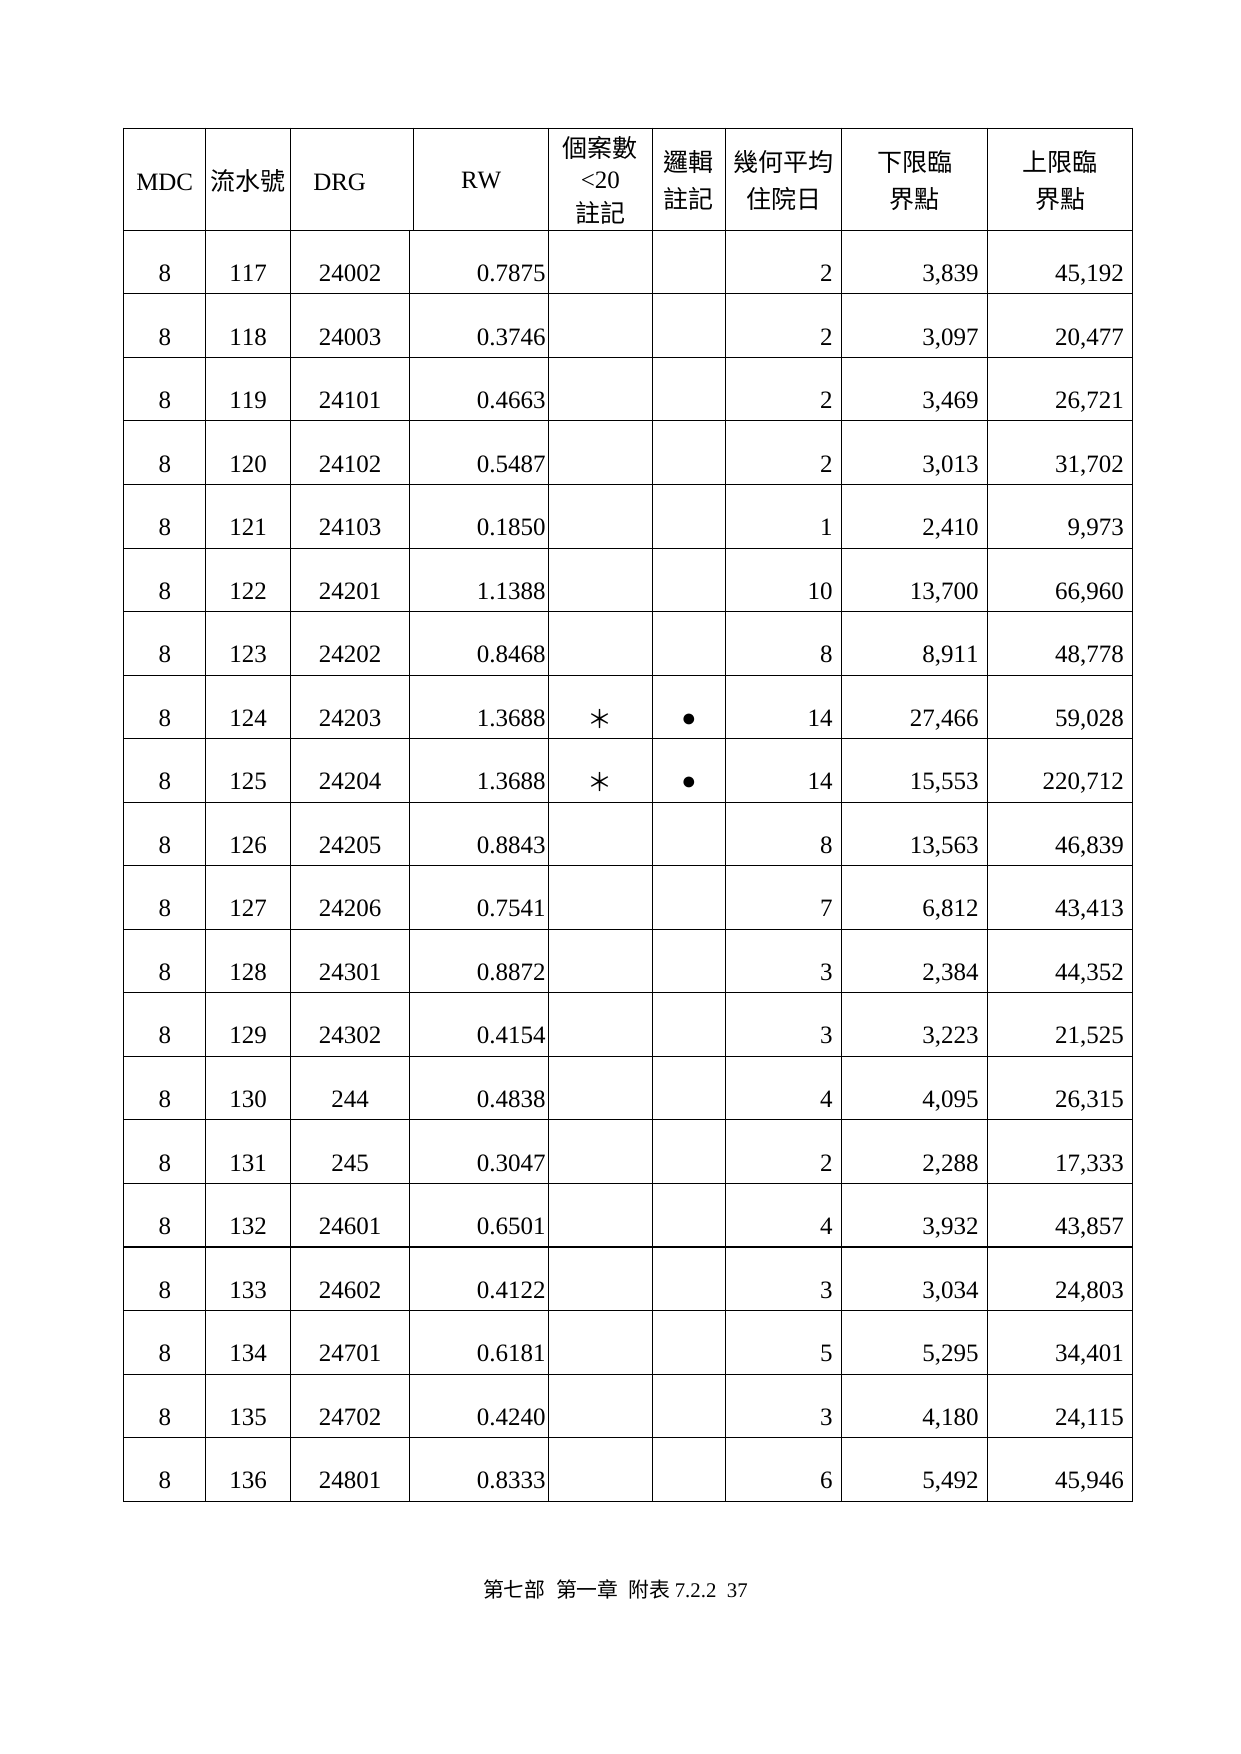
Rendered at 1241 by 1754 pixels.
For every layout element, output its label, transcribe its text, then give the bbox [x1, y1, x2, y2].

table_cell 0.5487 [410, 421, 548, 484]
table_cell 45,946 [988, 1438, 1132, 1501]
table_cell [653, 803, 725, 865]
table_cell 120 [206, 421, 290, 484]
table_cell [653, 612, 725, 674]
table_cell 2,288 [842, 1120, 987, 1183]
table_cell 123 [206, 612, 290, 674]
table_cell 5 [726, 1311, 841, 1373]
table_cell 121 [206, 485, 290, 547]
table_cell 26,315 [988, 1057, 1132, 1119]
table_cell [549, 1248, 652, 1310]
table_cell [549, 866, 652, 929]
table_cell 1.3688 [410, 739, 548, 802]
table_cell 0.3047 [410, 1120, 548, 1183]
table_cell 1.1388 [410, 549, 548, 611]
table_cell [653, 1248, 725, 1310]
table_cell [549, 1057, 652, 1119]
table_cell 24602 [291, 1248, 409, 1310]
table_cell 8 [124, 1120, 205, 1183]
table_cell [549, 803, 652, 865]
table_cell [549, 421, 652, 484]
table_cell 2 [726, 294, 841, 357]
table_cell 24103 [291, 485, 409, 547]
table_cell 2 [726, 421, 841, 484]
table_cell ● [653, 676, 725, 738]
table_cell [653, 421, 725, 484]
table_cell ● [653, 739, 725, 802]
table_cell 15,553 [842, 739, 987, 802]
table_cell 8 [124, 549, 205, 611]
table_cell 17,333 [988, 1120, 1132, 1183]
table_cell 2 [726, 231, 841, 293]
table_cell 244 [291, 1057, 409, 1119]
table_cell 8 [124, 231, 205, 293]
table_cell 0.1850 [410, 485, 548, 547]
table_cell 129 [206, 993, 290, 1056]
table_cell [653, 358, 725, 420]
table_cell 24801 [291, 1438, 409, 1501]
table_cell 14 [726, 676, 841, 738]
table_cell 24302 [291, 993, 409, 1056]
table_cell [653, 1438, 725, 1501]
table_cell 43,857 [988, 1184, 1132, 1246]
table_cell 135 [206, 1375, 290, 1437]
table_cell 3 [726, 1375, 841, 1437]
table_cell 13,563 [842, 803, 987, 865]
table_cell [653, 231, 725, 293]
table_cell 26,721 [988, 358, 1132, 420]
table_cell 2 [726, 358, 841, 420]
table_cell 46,839 [988, 803, 1132, 865]
table_cell 44,352 [988, 930, 1132, 992]
table_cell [653, 1311, 725, 1373]
table_cell 118 [206, 294, 290, 357]
table_cell 8 [124, 739, 205, 802]
table_cell 24101 [291, 358, 409, 420]
table_cell 124 [206, 676, 290, 738]
table_cell [653, 1184, 725, 1246]
table_cell 24601 [291, 1184, 409, 1246]
table_cell 0.8468 [410, 612, 548, 674]
table_cell 24201 [291, 549, 409, 611]
table_cell 3 [726, 1248, 841, 1310]
table_cell 8 [124, 294, 205, 357]
table_cell 27,466 [842, 676, 987, 738]
table_cell 8,911 [842, 612, 987, 674]
table_cell [653, 485, 725, 547]
table_cell [549, 612, 652, 674]
table_cell 0.7875 [410, 231, 548, 293]
table_cell 0.6181 [410, 1311, 548, 1373]
table_header RW [414, 129, 548, 230]
table_cell [653, 1375, 725, 1437]
table_cell 24205 [291, 803, 409, 865]
table_cell 3 [726, 993, 841, 1056]
table_cell [549, 1184, 652, 1246]
table_cell 126 [206, 803, 290, 865]
table_cell 0.4838 [410, 1057, 548, 1119]
table_cell 122 [206, 549, 290, 611]
table_cell 24301 [291, 930, 409, 992]
table_cell 8 [124, 1057, 205, 1119]
table_cell 3,013 [842, 421, 987, 484]
table_cell 130 [206, 1057, 290, 1119]
table_cell 8 [124, 1438, 205, 1501]
table_cell ＊ [549, 676, 652, 738]
table_cell 24202 [291, 612, 409, 674]
table_cell 1.3688 [410, 676, 548, 738]
table_cell 8 [124, 1311, 205, 1373]
table_cell 3,223 [842, 993, 987, 1056]
table_header 流水號 [206, 129, 290, 230]
table_cell 34,401 [988, 1311, 1132, 1373]
table_cell 4,095 [842, 1057, 987, 1119]
table_cell 8 [124, 358, 205, 420]
table_cell [549, 1438, 652, 1501]
table_cell 43,413 [988, 866, 1132, 929]
table_cell 24002 [291, 231, 409, 293]
table_cell 6,812 [842, 866, 987, 929]
table_cell [549, 549, 652, 611]
table_cell 3,097 [842, 294, 987, 357]
table_cell 9,973 [988, 485, 1132, 547]
table_cell 8 [124, 421, 205, 484]
table_cell 45,192 [988, 231, 1132, 293]
table_cell 2,410 [842, 485, 987, 547]
table_cell 245 [291, 1120, 409, 1183]
table_cell 125 [206, 739, 290, 802]
table_cell 0.8843 [410, 803, 548, 865]
table_cell [549, 294, 652, 357]
table_cell 136 [206, 1438, 290, 1501]
table_cell 8 [124, 803, 205, 865]
table_cell 1 [726, 485, 841, 547]
table_cell 8 [124, 1248, 205, 1310]
table_cell 0.8872 [410, 930, 548, 992]
table_cell 8 [124, 485, 205, 547]
table_cell [549, 930, 652, 992]
table_cell 3,034 [842, 1248, 987, 1310]
table_cell [653, 866, 725, 929]
table_cell [653, 1120, 725, 1183]
table_cell 0.7541 [410, 866, 548, 929]
table_cell 4,180 [842, 1375, 987, 1437]
table_cell 10 [726, 549, 841, 611]
table_cell 133 [206, 1248, 290, 1310]
table_cell [653, 993, 725, 1056]
table_cell 24701 [291, 1311, 409, 1373]
table_cell 8 [124, 866, 205, 929]
table_cell 5,492 [842, 1438, 987, 1501]
table_cell [549, 1120, 652, 1183]
table_header 邏輯註記 [653, 129, 725, 230]
table_cell 131 [206, 1120, 290, 1183]
table_cell 3 [726, 930, 841, 992]
table_cell 13,700 [842, 549, 987, 611]
table_cell 20,477 [988, 294, 1132, 357]
table_cell 8 [124, 930, 205, 992]
table_cell 8 [726, 803, 841, 865]
table_cell 8 [124, 612, 205, 674]
table_cell 66,960 [988, 549, 1132, 611]
table_header 幾何平均住院日 [726, 129, 841, 230]
table_cell 48,778 [988, 612, 1132, 674]
table_cell [653, 294, 725, 357]
table_cell 132 [206, 1184, 290, 1246]
table_cell 24,803 [988, 1248, 1132, 1310]
table_cell 117 [206, 231, 290, 293]
table_cell 8 [124, 1184, 205, 1246]
table_cell 0.6501 [410, 1184, 548, 1246]
table_cell [549, 993, 652, 1056]
table_cell 0.4663 [410, 358, 548, 420]
table_cell 8 [726, 612, 841, 674]
table_cell 21,525 [988, 993, 1132, 1056]
table_cell 0.4122 [410, 1248, 548, 1310]
table_cell 24204 [291, 739, 409, 802]
table_cell 220,712 [988, 739, 1132, 802]
table_header 下限臨 界點 [842, 129, 987, 230]
table_cell [549, 1311, 652, 1373]
table_cell 31,702 [988, 421, 1132, 484]
table_cell 14 [726, 739, 841, 802]
table_cell [549, 358, 652, 420]
table_cell 0.8333 [410, 1438, 548, 1501]
table_cell 2,384 [842, 930, 987, 992]
table_cell 8 [124, 993, 205, 1056]
table_header 個案數<20 註記 [549, 129, 652, 230]
table_header 上限臨 界點 [988, 129, 1132, 230]
table_cell [653, 930, 725, 992]
table_cell 3,932 [842, 1184, 987, 1246]
table_cell 7 [726, 866, 841, 929]
table_cell 0.4240 [410, 1375, 548, 1437]
table_header DRG [291, 129, 413, 230]
table_cell [549, 231, 652, 293]
table_cell 24206 [291, 866, 409, 929]
table_cell 3,469 [842, 358, 987, 420]
table_cell [653, 549, 725, 611]
table_cell 59,028 [988, 676, 1132, 738]
table_cell 24203 [291, 676, 409, 738]
table_cell 5,295 [842, 1311, 987, 1373]
table_cell 6 [726, 1438, 841, 1501]
table_cell 8 [124, 676, 205, 738]
table_cell ＊ [549, 739, 652, 802]
table_cell 0.3746 [410, 294, 548, 357]
table_cell [549, 485, 652, 547]
table_cell 128 [206, 930, 290, 992]
table_cell 4 [726, 1184, 841, 1246]
table_cell 24003 [291, 294, 409, 357]
table_header MDC [124, 129, 205, 230]
table_cell [549, 1375, 652, 1437]
table_cell [653, 1057, 725, 1119]
table_cell 24,115 [988, 1375, 1132, 1437]
table_cell 8 [124, 1375, 205, 1437]
table_cell 24102 [291, 421, 409, 484]
table_cell 3,839 [842, 231, 987, 293]
table_cell 24702 [291, 1375, 409, 1437]
table_cell 134 [206, 1311, 290, 1373]
table_cell 127 [206, 866, 290, 929]
table_cell 0.4154 [410, 993, 548, 1056]
table_cell 119 [206, 358, 290, 420]
table_cell 4 [726, 1057, 841, 1119]
table_cell 2 [726, 1120, 841, 1183]
